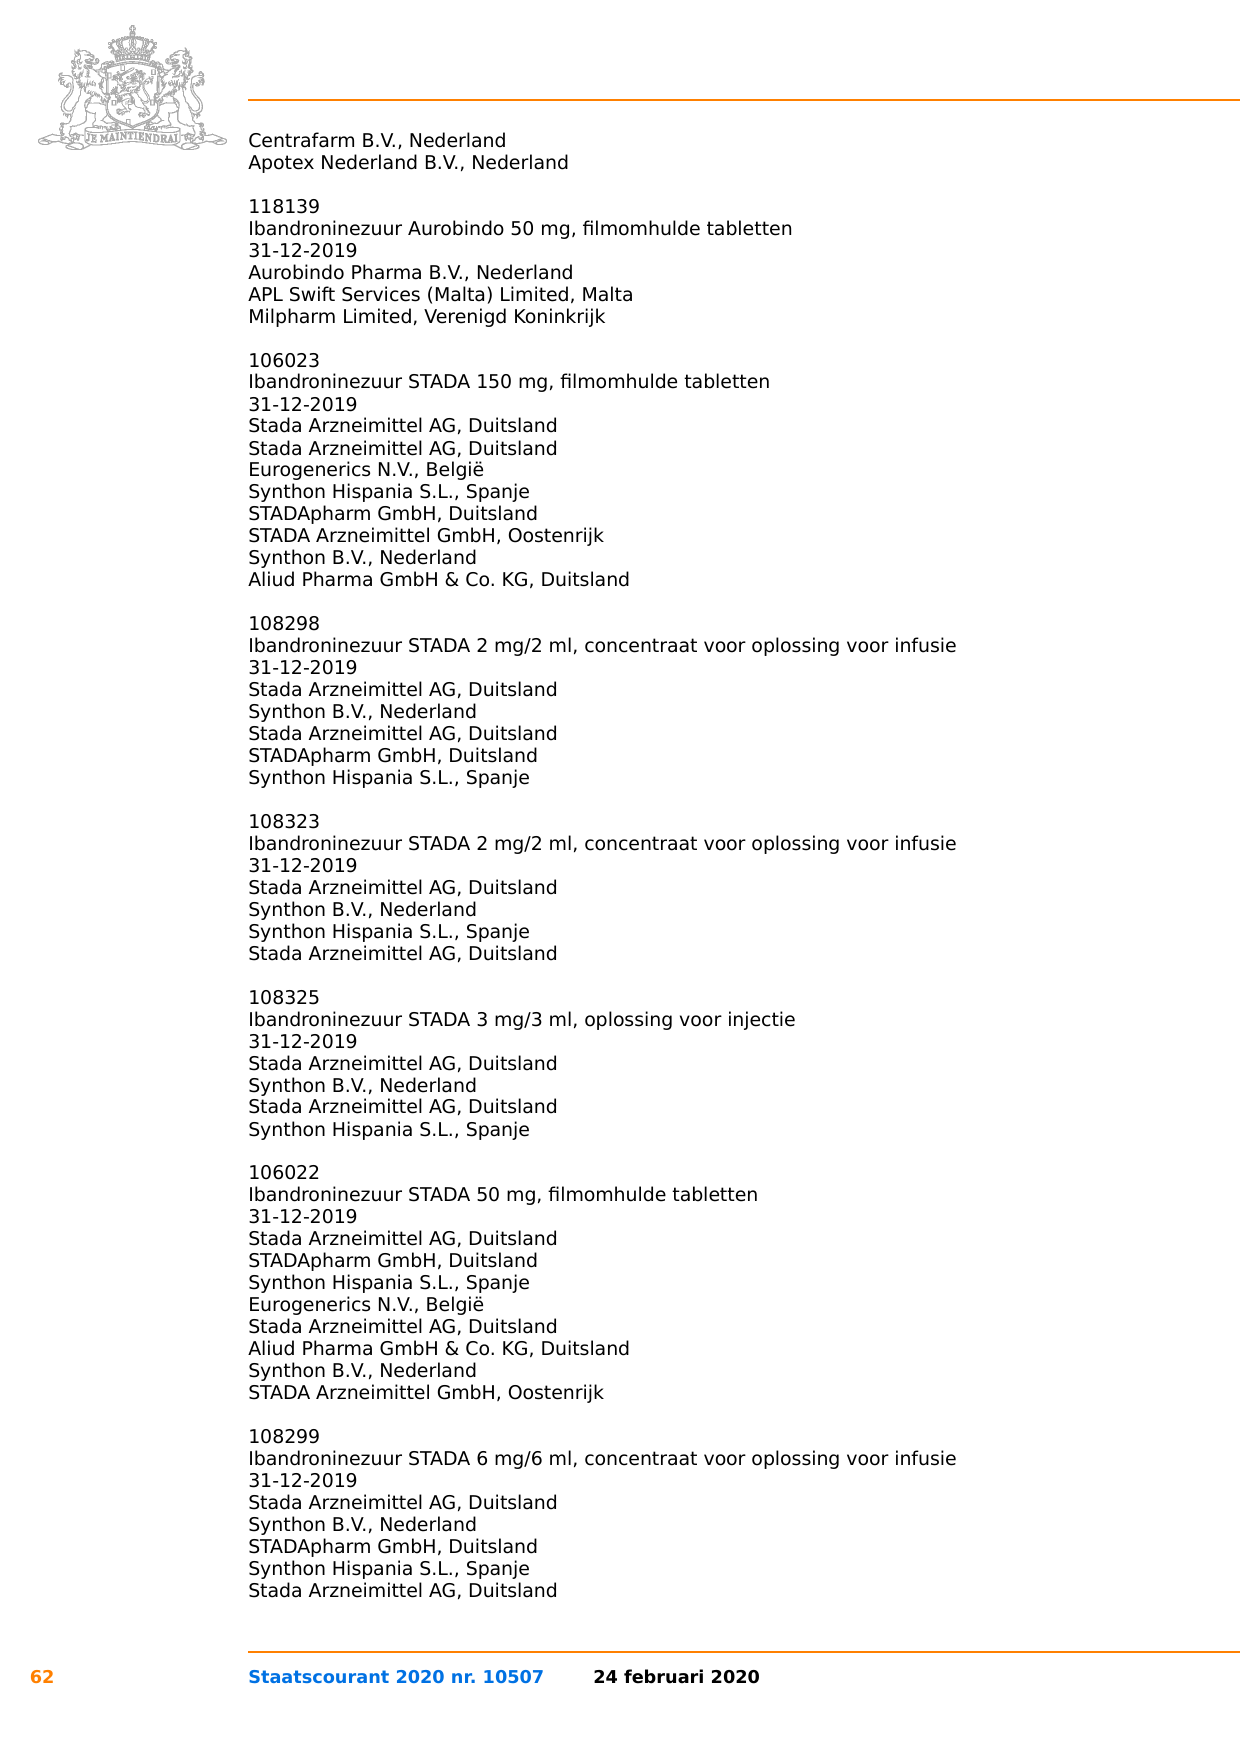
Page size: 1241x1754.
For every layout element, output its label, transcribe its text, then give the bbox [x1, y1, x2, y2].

text 106023 [248, 349, 1163, 371]
text Synthon Hispania S.L., Spanje [248, 1272, 1163, 1294]
text 31-12-2019 [248, 855, 1163, 877]
text Aliud Pharma GmbH & Co. KG, Duitsland [248, 1338, 1163, 1360]
text 31-12-2019 [248, 1206, 1163, 1228]
text Stada Arzneimittel AG, Duitsland [248, 1228, 1163, 1250]
text Centrafarm B.V., Nederland [248, 130, 1163, 152]
text 108323 [248, 811, 1163, 833]
text Stada Arzneimittel AG, Duitsland [248, 1316, 1163, 1338]
text 31-12-2019 [248, 240, 1163, 262]
text STADApharm GmbH, Duitsland [248, 503, 1163, 525]
text 106022 [248, 1162, 1163, 1184]
text Stada Arzneimittel AG, Duitsland [248, 1052, 1163, 1074]
text 108299 [248, 1426, 1163, 1448]
text Stada Arzneimittel AG, Duitsland [248, 1096, 1163, 1118]
text Stada Arzneimittel AG, Duitsland [248, 1492, 1163, 1514]
text 108325 [248, 987, 1163, 1008]
text Stada Arzneimittel AG, Duitsland [248, 877, 1163, 899]
text Aurobindo Pharma B.V., Nederland [248, 262, 1163, 284]
text Synthon Hispania S.L., Spanje [248, 921, 1163, 943]
text 108298 [248, 613, 1163, 635]
text Synthon B.V., Nederland [248, 1514, 1163, 1536]
text Stada Arzneimittel AG, Duitsland [248, 723, 1163, 745]
text 31-12-2019 [248, 1031, 1163, 1052]
text Stada Arzneimittel AG, Duitsland [248, 679, 1163, 701]
text Ibandroninezuur STADA 2 mg/2 ml, concentraat voor oplossing voor infusie [248, 635, 1163, 657]
text Eurogenerics N.V., België [248, 459, 1163, 481]
text Synthon Hispania S.L., Spanje [248, 481, 1163, 503]
text Ibandroninezuur STADA 6 mg/6 ml, concentraat voor oplossing voor infusie [248, 1448, 1163, 1470]
text Ibandroninezuur STADA 2 mg/2 ml, concentraat voor oplossing voor infusie [248, 833, 1163, 855]
text Synthon B.V., Nederland [248, 899, 1163, 921]
text Synthon B.V., Nederland [248, 547, 1163, 569]
text STADApharm GmbH, Duitsland [248, 1536, 1163, 1558]
text Synthon B.V., Nederland [248, 1360, 1163, 1382]
text Synthon B.V., Nederland [248, 1074, 1163, 1096]
text Eurogenerics N.V., België [248, 1294, 1163, 1316]
text 31-12-2019 [248, 1470, 1163, 1492]
text Synthon B.V., Nederland [248, 701, 1163, 723]
text Synthon Hispania S.L., Spanje [248, 1558, 1163, 1580]
text STADA Arzneimittel GmbH, Oostenrijk [248, 1382, 1163, 1404]
text Milpharm Limited, Verenigd Koninkrijk [248, 306, 1163, 328]
text 118139 [248, 196, 1163, 218]
text Ibandroninezuur Aurobindo 50 mg, filmomhulde tabletten [248, 218, 1163, 240]
text Ibandroninezuur STADA 50 mg, filmomhulde tabletten [248, 1184, 1163, 1206]
text Synthon Hispania S.L., Spanje [248, 767, 1163, 789]
text STADA Arzneimittel GmbH, Oostenrijk [248, 525, 1163, 547]
text 31-12-2019 [248, 657, 1163, 679]
text APL Swift Services (Malta) Limited, Malta [248, 284, 1163, 306]
text Stada Arzneimittel AG, Duitsland [248, 943, 1163, 965]
text Apotex Nederland B.V., Nederland [248, 152, 1163, 174]
text 31-12-2019 [248, 393, 1163, 415]
text Ibandroninezuur STADA 150 mg, filmomhulde tabletten [248, 371, 1163, 393]
text STADApharm GmbH, Duitsland [248, 1250, 1163, 1272]
text Aliud Pharma GmbH & Co. KG, Duitsland [248, 569, 1163, 591]
text Synthon Hispania S.L., Spanje [248, 1118, 1163, 1140]
text STADApharm GmbH, Duitsland [248, 745, 1163, 767]
picture [38, 25, 227, 150]
text Ibandroninezuur STADA 3 mg/3 ml, oplossing voor injectie [248, 1008, 1163, 1031]
text Stada Arzneimittel AG, Duitsland [248, 415, 1163, 437]
text Stada Arzneimittel AG, Duitsland [248, 437, 1163, 459]
text Stada Arzneimittel AG, Duitsland [248, 1580, 1163, 1602]
